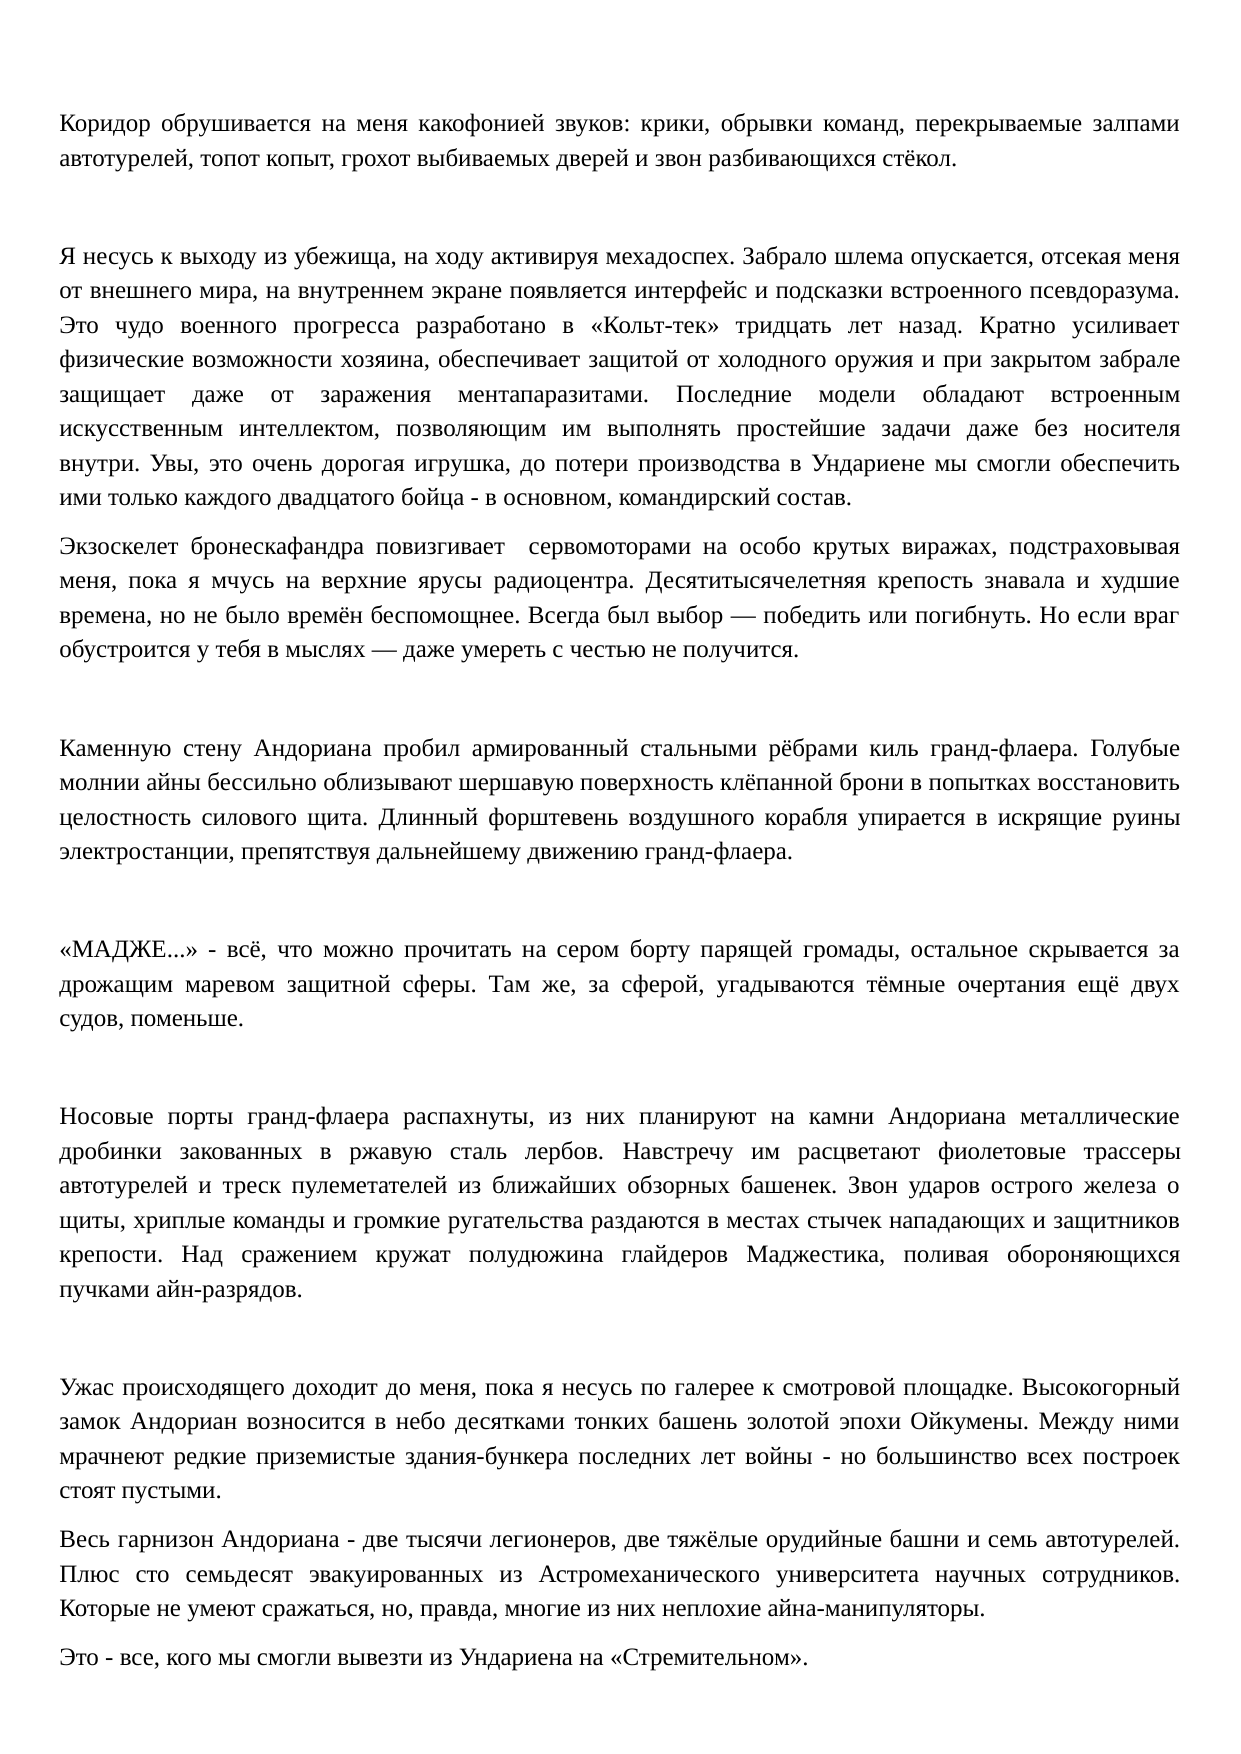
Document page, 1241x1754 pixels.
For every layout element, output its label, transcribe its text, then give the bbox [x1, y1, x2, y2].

text «МАДЖЕ...» - всё, что можно прочитать на сером борту парящей громады, остальное скрывается за дрожащим маревом защитной сферы. Там же, за сферой, угадываются тёмные очертания ещё двух судов, поменьше. [59, 934, 1181, 1032]
text Весь гарнизон Андориана - две тысячи легионеров, две тяжёлые орудийные башни и семь автотурелей. Плюс сто семьдесят эвакуированных из Астромеханического университета научных сотрудников. Которые не умеют сражаться, но, правда, многие из них неплохие айна-манипуляторы. [59, 1524, 1181, 1622]
text Это - все, кого мы смогли вывезти из Ундариена на «Стремительном». [59, 1642, 1181, 1671]
text Ужас происходящего доходит до меня, пока я несусь по галерее к смотровой площадке. Высокогорный замок Андориан возносится в небо десятками тонких башень золотой эпохи Ойкумены. Между ними мрачнеют редкие приземистые здания-бункера последних лет войны - но большинство всех построек стоят пустыми. [59, 1372, 1181, 1504]
text Носовые порты гранд-флаера распахнуты, из них планируют на камни Андориана металлические дробинки закованных в ржавую сталь лербов. Навстречу им расцветают фиолетовые трассеры автотурелей и треск пулеметателей из ближайших обзорных башенек. Звон ударов острого железа о щиты, хриплые команды и громкие ругательства раздаются в местах стычек нападающих и защитников крепости. Над сражением кружат полудюжина глайдеров Маджестика, поливая обороняющихся пучками айн-разрядов. [59, 1101, 1181, 1302]
text Коридор обрушивается на меня какофонией звуков: крики, обрывки команд, перекрываемые залпами автотурелей, топот копыт, грохот выбиваемых дверей и звон разбивающихся стёкол. [59, 108, 1181, 171]
text Каменную стену Андориана пробил армированный стальными рёбрами киль гранд-флаера. Голубые молнии айны бессильно облизывают шершавую поверхность клёпанной брони в попытках восстановить целостность силового щита. Длинный форштевень воздушного корабля упирается в искрящие руины электростанции, препятствуя дальнейшему движению гранд-флаера. [59, 733, 1181, 865]
text Экзоскелет бронескафандра повизгивает сервомоторами на особо крутых виражах, подстраховывая меня, пока я мчусь на верхние ярусы радиоцентра. Десятитысячелетняя крепость знавала и худшие времена, но не было времён беспомощнее. Всегда был выбор — победить или погибнуть. Но если враг обустроится у тебя в мыслях — даже умереть с честью не получится. [59, 531, 1181, 663]
text Я несусь к выходу из убежища, на ходу активируя мехадоспех. Забрало шлема опускается, отсекая меня от внешнего мира, на внутреннем экране появляется интерфейс и подсказки встроенного псевдоразума. Это чудо военного прогресса разработано в «Кольт-тек» тридцать лет назад. Кратно усиливает физические возможности хозяина, обеспечивает защитой от холодного оружия и при закрытом забрале защищает даже от заражения ментапаразитами. Последние модели обладают встроенным искусственным интеллектом, позволяющим им выполнять простейшие задачи даже без носителя внутри. Увы, это очень дорогая игрушка, до потери производства в Ундариене мы смогли обеспечить ими только каждого двадцатого бойца - в основном, командирский состав. [59, 241, 1181, 511]
